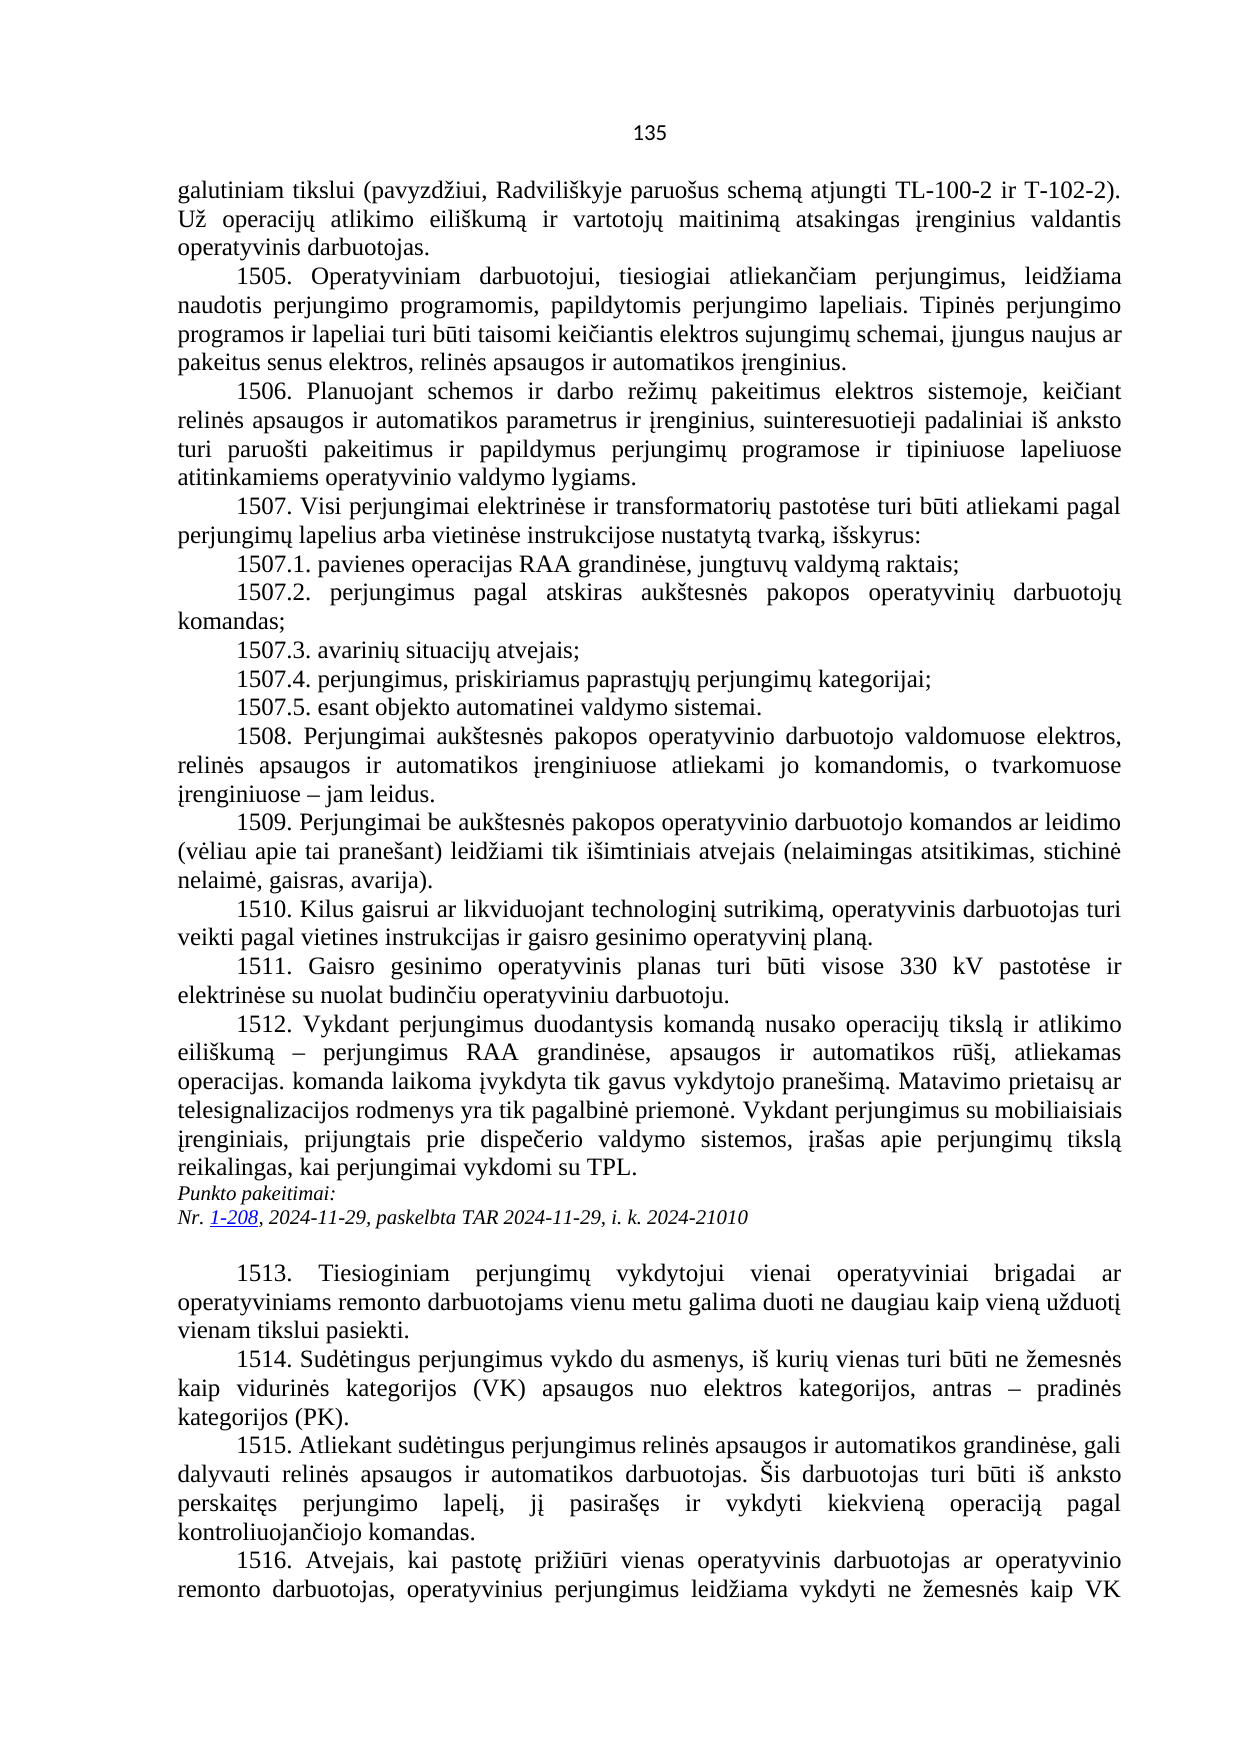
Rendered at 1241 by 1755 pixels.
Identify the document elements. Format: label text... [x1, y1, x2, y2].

text 1516. Atvejais, kai pastotę prižiūri vienas operatyvinis darbuotojas ar operatyvinio remonto darbuotojas, operatyvinius perjungimus leidžiama vykdyti ne žemesnės kaip VK [177, 1546, 1122, 1603]
text galutiniam tikslui (pavyzdžiui, Radviliškyje paruošus schemą atjungti TL-100-2 ir T-102-2). Už operacijų atlikimo eiliškumą ir vartotojų maitinimą atsakingas įrenginius valdantis operatyvinis darbuotojas. [177, 175, 1122, 261]
text 1512. Vykdant perjungimus duodantysis komandą nusako operacijų tikslą ir atlikimo eiliškumą – perjungimus RAA grandinėse, apsaugos ir automatikos rūšį, atliekamas operacijas. komanda laikoma įvykdyta tik gavus vykdytojo pranešimą. Matavimo prietaisų ar telesignalizacijos rodmenys yra tik pagalbinė priemonė. Vykdant perjungimus su mobiliaisiais įrenginiais, prijungtais prie dispečerio valdymo sistemos, įrašas apie perjungimų tikslą reikalingas, kai perjungimai vykdomi su TPL. [177, 1009, 1122, 1181]
text 1513. Tiesioginiam perjungimų vykdytojui vienai operatyviniai brigadai ar operatyviniams remonto darbuotojams vienu metu galima duoti ne daugiau kaip vieną užduotį vienam tikslui pasiekti. [177, 1258, 1122, 1344]
text Nr. 1-208, 2024-11-29, paskelbta TAR 2024-11-29, i. k. 2024-21010 [177, 1205, 1122, 1229]
text 1507.1. pavienes operacijas RAA grandinėse, jungtuvų valdymą raktais; [177, 549, 1122, 577]
text 1515. Atliekant sudėtingus perjungimus relinės apsaugos ir automatikos grandinėse, gali dalyvauti relinės apsaugos ir automatikos darbuotojas. Šis darbuotojas turi būti iš anksto perskaitęs perjungimo lapelį, jį pasirašęs ir vykdyti kiekvieną operaciją pagal kontroliuojančiojo komandas. [177, 1431, 1122, 1546]
text 1507.4. perjungimus, priskiriamus paprastųjų perjungimų kategorijai; [177, 664, 1122, 692]
text 1505. Operatyviniam darbuotojui, tiesiogiai atliekančiam perjungimus, leidžiama naudotis perjungimo programomis, papildytomis perjungimo lapeliais. Tipinės perjungimo programos ir lapeliai turi būti taisomi keičiantis elektros sujungimų schemai, įjungus naujus ar pakeitus senus elektros, relinės apsaugos ir automatikos įrenginius. [177, 261, 1122, 376]
text 1507. Visi perjungimai elektrinėse ir transformatorių pastotėse turi būti atliekami pagal perjungimų lapelius arba vietinėse instrukcijose nustatytą tvarką, išskyrus: [177, 491, 1122, 549]
text 1506. Planuojant schemos ir darbo režimų pakeitimus elektros sistemoje, keičiant relinės apsaugos ir automatikos parametrus ir įrenginius, suinteresuotieji padaliniai iš anksto turi paruošti pakeitimus ir papildymus perjungimų programose ir tipiniuose lapeliuose atitinkamiems operatyvinio valdymo lygiams. [177, 376, 1122, 491]
text 1507.3. avarinių situacijų atvejais; [177, 635, 1122, 664]
text 1507.5. esant objekto automatinei valdymo sistemai. [177, 692, 1122, 721]
text 1514. Sudėtingus perjungimus vykdo du asmenys, iš kurių vienas turi būti ne žemesnės kaip vidurinės kategorijos (VK) apsaugos nuo elektros kategorijos, antras – pradinės kategorijos (PK). [177, 1344, 1122, 1431]
text 1509. Perjungimai be aukštesnės pakopos operatyvinio darbuotojo komandos ar leidimo (vėliau apie tai pranešant) leidžiami tik išimtiniais atvejais (nelaimingas atsitikimas, stichinė nelaimė, gaisras, avarija). [177, 807, 1122, 894]
text 1511. Gaisro gesinimo operatyvinis planas turi būti visose 330 kV pastotėse ir elektrinėse su nuolat budinčiu operatyviniu darbuotoju. [177, 951, 1122, 1009]
text 1508. Perjungimai aukštesnės pakopos operatyvinio darbuotojo valdomuose elektros, relinės apsaugos ir automatikos įrenginiuose atliekami jo komandomis, o tvarkomuose įrenginiuose – jam leidus. [177, 721, 1122, 807]
text Punkto pakeitimai: [177, 1181, 1122, 1205]
text 1510. Kilus gaisrui ar likviduojant technologinį sutrikimą, operatyvinis darbuotojas turi veikti pagal vietines instrukcijas ir gaisro gesinimo operatyvinį planą. [177, 894, 1122, 951]
text 1507.2. perjungimus pagal atskiras aukštesnės pakopos operatyvinių darbuotojų komandas; [177, 577, 1122, 635]
